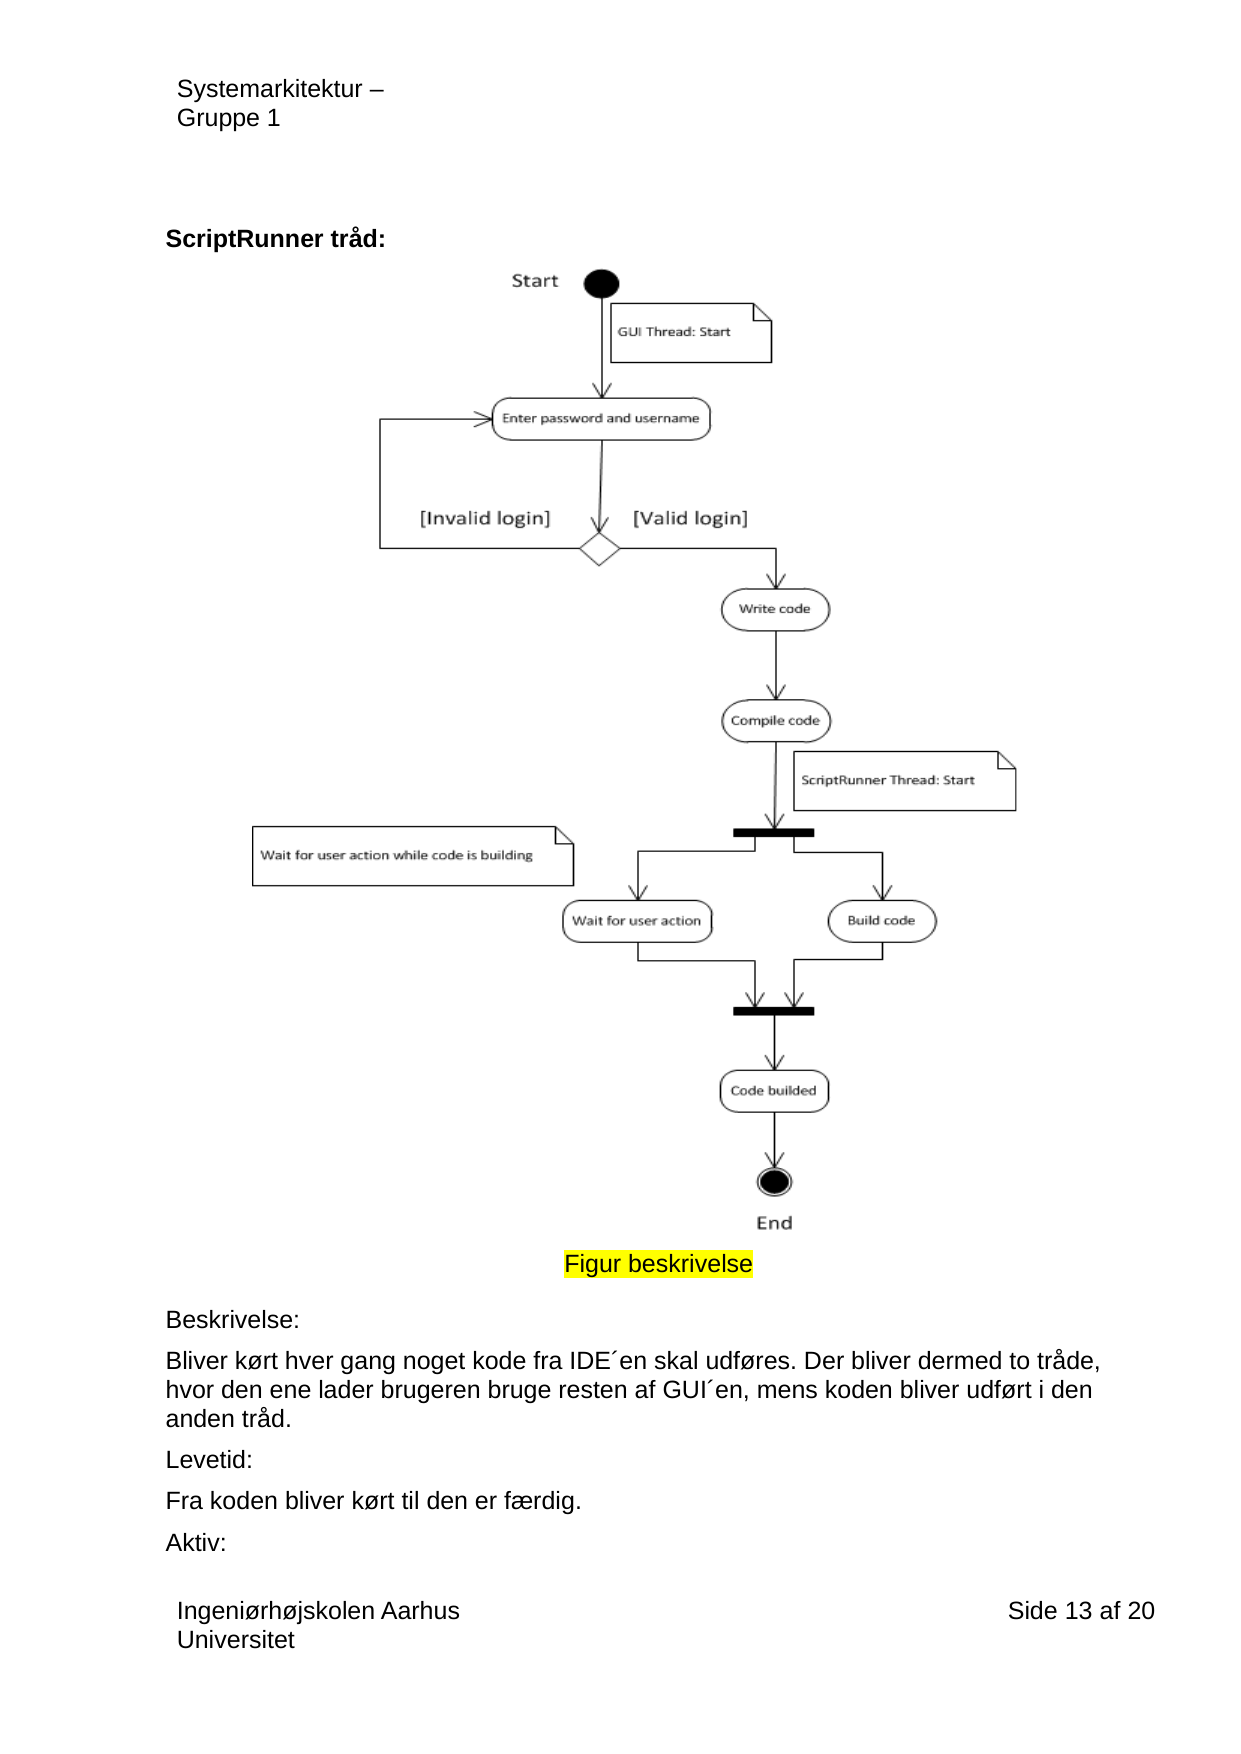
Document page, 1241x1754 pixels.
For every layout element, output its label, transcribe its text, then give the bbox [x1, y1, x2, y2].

text Figur beskrivelse [165, 1236, 1152, 1278]
subtitle ScriptRunner tråd: [165, 224, 1152, 253]
text Fra koden bliver kørt til den er færdig. [165, 1486, 1152, 1515]
text Levetid: [165, 1445, 1152, 1474]
text Beskrivelse: [165, 1305, 1152, 1334]
text Aktiv: [165, 1528, 1152, 1556]
picture [252, 266, 1017, 1236]
text Bliver kørt hver gang noget kode fra IDE´en skal udføres. Der bliver dermed to tråde, hvor den ene lader brugeren bruge resten af GUI´en, mens koden bliver udført i den anden tråd. [165, 1346, 1152, 1433]
